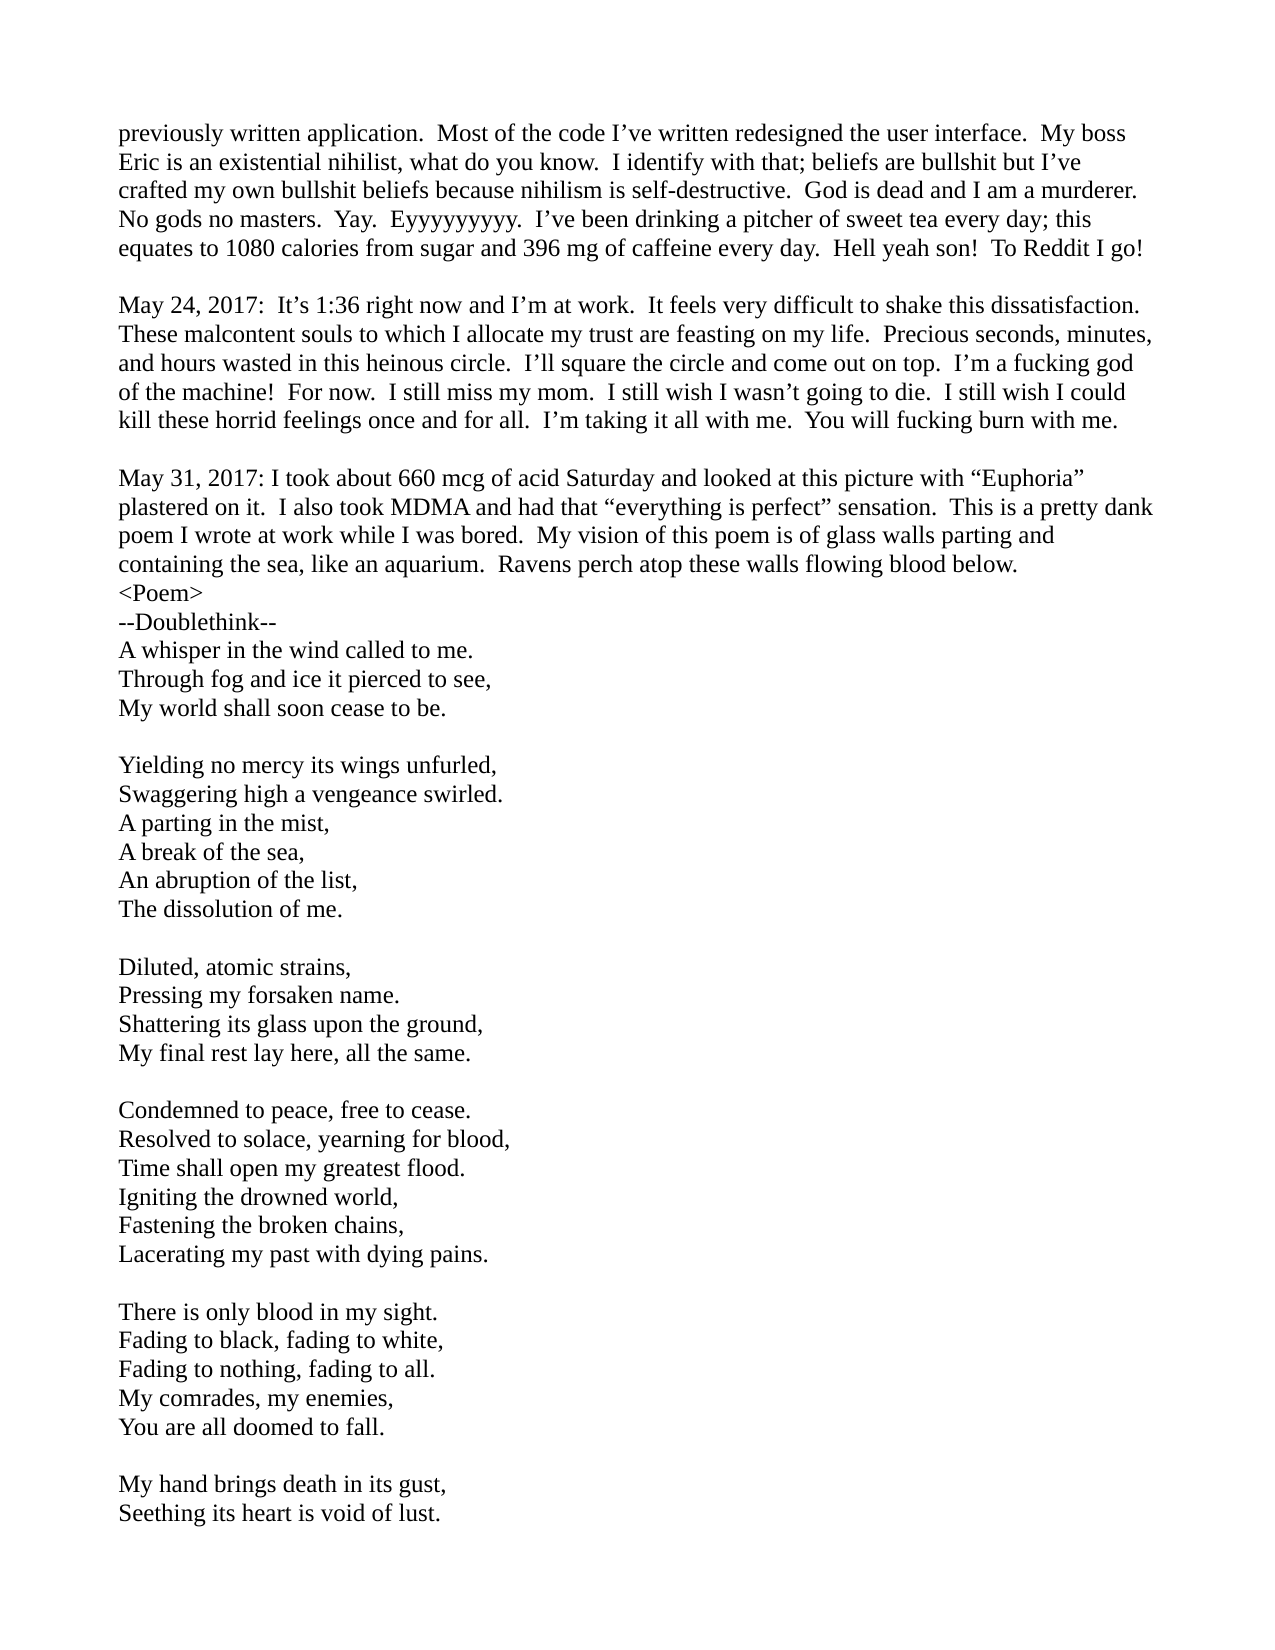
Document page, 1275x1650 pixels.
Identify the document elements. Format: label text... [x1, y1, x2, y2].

text A whisper in the wind called to me. [118, 636, 1157, 664]
text --Doublethink-- [118, 607, 1157, 636]
text May 24, 2017: It’s 1:36 right now and I’m at work. It feels very difficult to shake this dissatisfaction. These malcontent souls to which I allocate my trust are feasting on my life. Precious seconds, minutes, and hours wasted in this heinous circle. I’ll square the circle and come out on top. I’m a fucking god of the machine! For now. I still miss my mom. I still wish I wasn’t going to die. I still wish I could kill these horrid feelings once and for all. I’m taking it all with me. You will fucking burn with me. [118, 291, 1157, 434]
text Resolved to solace, yearning for blood, [118, 1124, 1157, 1153]
text My final rest lay here, all the same. [118, 1038, 1157, 1067]
text My hand brings death in its gust, [118, 1469, 1157, 1498]
text <Poem> [118, 578, 1157, 607]
text Fading to nothing, fading to all. [118, 1354, 1157, 1383]
text Lacerating my past with dying pains. [118, 1239, 1157, 1268]
text The dissolution of me. [118, 894, 1157, 923]
text Seething its heart is void of lust. [118, 1498, 1157, 1527]
text Shattering its glass upon the ground, [118, 1009, 1157, 1038]
text Pressing my forsaken name. [118, 981, 1157, 1009]
text Condemned to peace, free to cease. [118, 1096, 1157, 1124]
text Time shall open my greatest flood. [118, 1153, 1157, 1182]
text Swaggering high a vengeance swirled. [118, 779, 1157, 808]
text There is only blood in my sight. [118, 1297, 1157, 1326]
text My comrades, my enemies, [118, 1383, 1157, 1412]
text Fading to black, fading to white, [118, 1326, 1157, 1354]
text Yielding no mercy its wings unfurled, [118, 751, 1157, 779]
text Through fog and ice it pierced to see, [118, 664, 1157, 693]
text Fastening the broken chains, [118, 1211, 1157, 1239]
text Igniting the drowned world, [118, 1182, 1157, 1211]
text May 31, 2017: I took about 660 mcg of acid Saturday and looked at this picture with “Euphoria” plastered on it. I also took MDMA and had that “everything is perfect” sensation. This is a pretty dank poem I wrote at work while I was bored. My vision of this poem is of glass walls parting and containing the sea, like an aquarium. Ravens perch atop these walls flowing blood below. [118, 463, 1157, 578]
text A break of the sea, [118, 837, 1157, 866]
text A parting in the mist, [118, 808, 1157, 837]
text My world shall soon cease to be. [118, 693, 1157, 722]
text You are all doomed to fall. [118, 1412, 1157, 1441]
text An abruption of the list, [118, 866, 1157, 894]
text previously written application. Most of the code I’ve written redesigned the user interface. My boss Eric is an existential nihilist, what do you know. I identify with that; beliefs are bullshit but I’ve crafted my own bullshit beliefs because nihilism is self-destructive. God is dead and I am a murderer. No gods no masters. Yay. Eyyyyyyyyy. I’ve been drinking a pitcher of sweet tea every day; this equates to 1080 calories from sugar and 396 mg of caffeine every day. Hell yeah son! To Reddit I go! [118, 118, 1157, 262]
text Diluted, atomic strains, [118, 952, 1157, 981]
